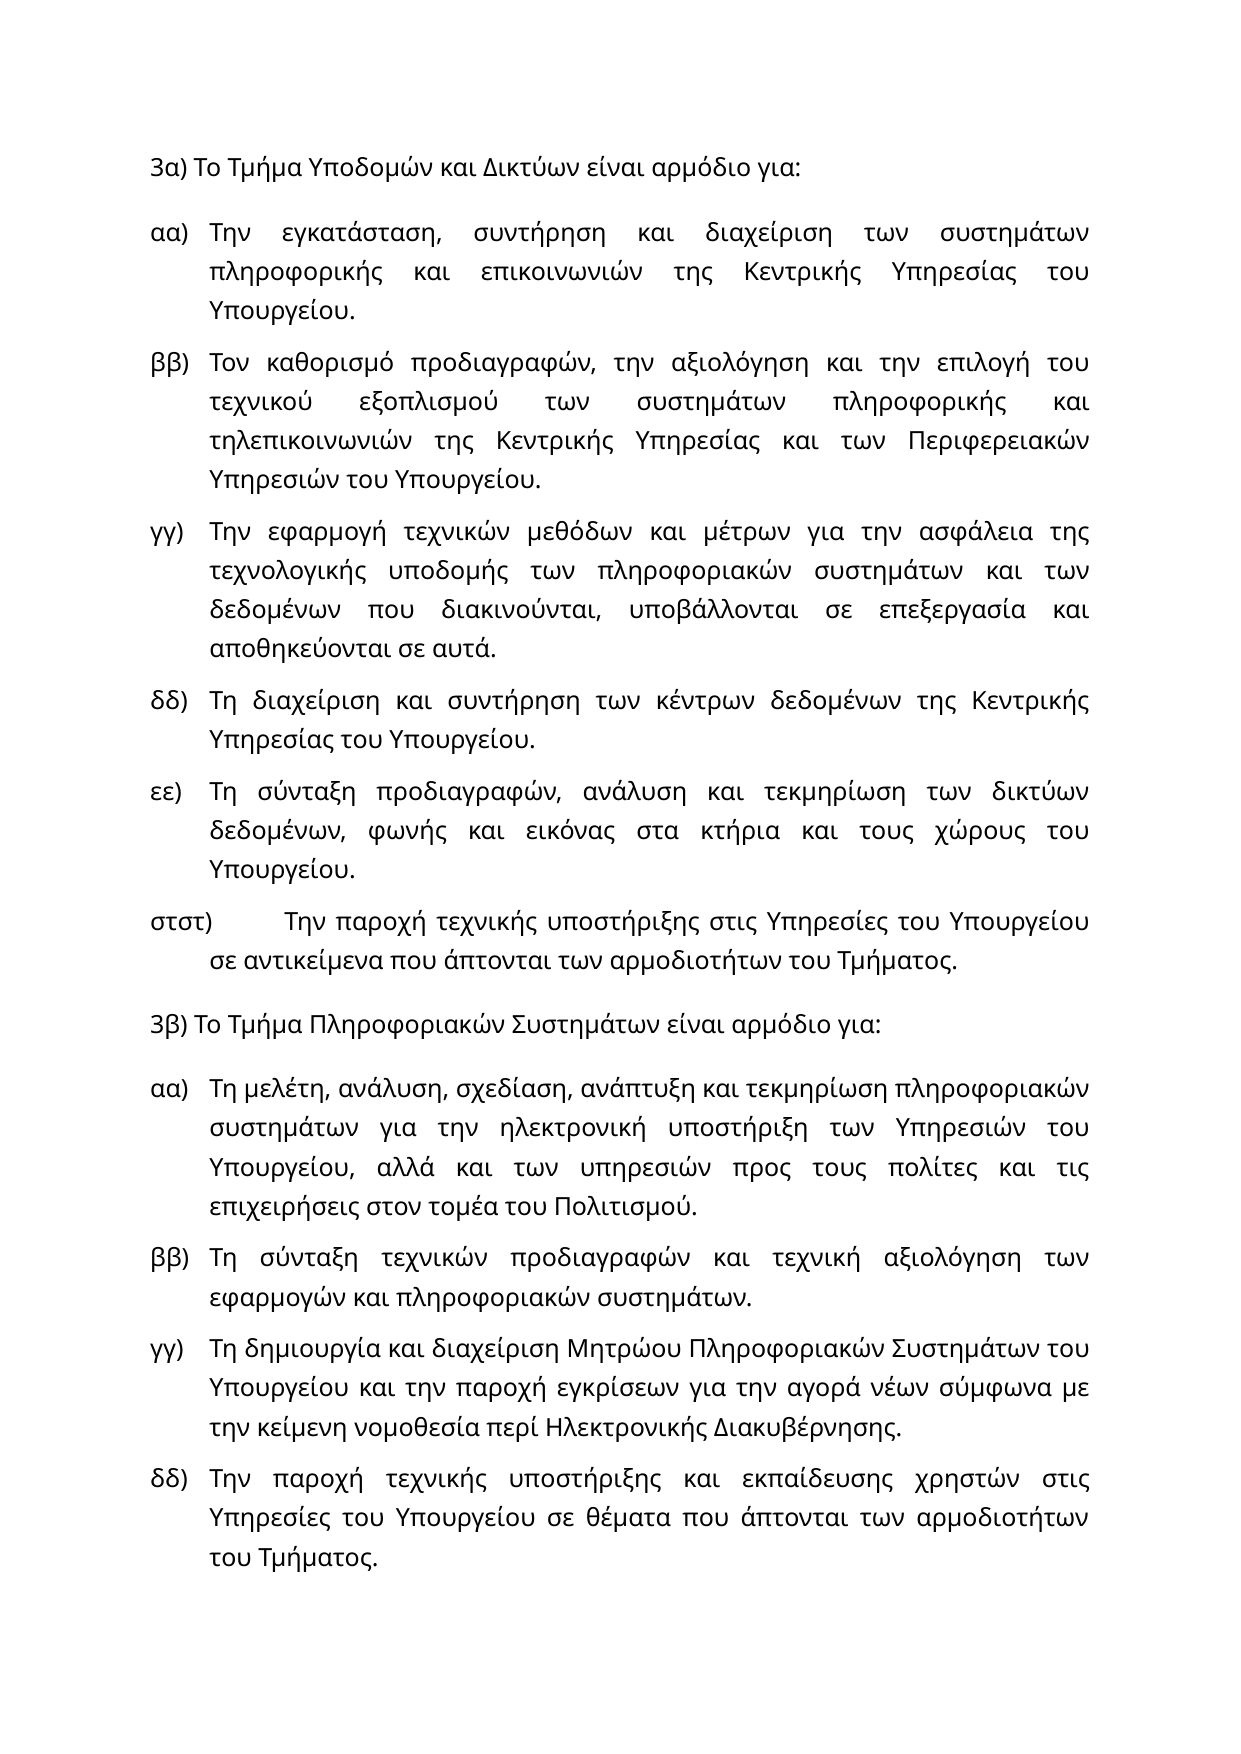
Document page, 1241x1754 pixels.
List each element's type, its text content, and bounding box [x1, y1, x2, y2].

list στστ) Την παροχή τεχνικής υποστήριξης στις Υπηρεσίες του Υπουργείου σε αντικείμενα που άπτονται των αρμοδιοτήτων του Τμήματος. [150, 903, 1090, 977]
list εε) Τη σύνταξη προδιαγραφών, ανάλυση και τεκμηρίωση των δικτύων δεδομένων, φωνής και εικόνας στα κτήρια και τους χώρους του Υπουργείου. [150, 773, 1090, 886]
list γγ) Τη δημιουργία και διαχείριση Μητρώου Πληροφοριακών Συστημάτων του Υπουργείου και την παροχή εγκρίσεων για την αγορά νέων σύμφωνα με την κείμενη νομοθεσία περί Ηλεκτρονικής Διακυβέρνησης. [150, 1331, 1090, 1443]
list αα) Τη μελέτη, ανάλυση, σχεδίαση, ανάπτυξη και τεκμηρίωση πληροφοριακών συστημάτων για την ηλεκτρονική υποστήριξη των Υπηρεσιών του Υπουργείου, αλλά και των υπηρεσιών προς τους πολίτες και τις επιχειρήσεις στον τομέα του Πολιτισμού. [150, 1071, 1090, 1222]
list δδ) Τη διαχείριση και συντήρηση των κέντρων δεδομένων της Κεντρικής Υπηρεσίας του Υπουργείου. [150, 682, 1090, 756]
list γγ) Την εφαρμογή τεχνικών μεθόδων και μέτρων για την ασφάλεια της τεχνολογικής υποδομής των πληροφοριακών συστημάτων και των δεδομένων που διακινούνται, υποβάλλονται σε επεξεργασία και αποθηκεύονται σε αυτά. [150, 513, 1090, 665]
list δδ) Την παροχή τεχνικής υποστήριξης και εκπαίδευσης χρηστών στις Υπηρεσίες του Υπουργείου σε θέματα που άπτονται των αρμοδιοτήτων του Τμήματος. [150, 1461, 1090, 1573]
text 3α) Το Τμήμα Υποδομών και Δικτύων είναι αρμόδιο για: [150, 150, 1090, 184]
text 3β) Το Τμήμα Πληροφοριακών Συστημάτων είναι αρμόδιο για: [150, 1007, 1090, 1041]
list αα) Την εγκατάσταση, συντήρηση και διαχείριση των συστημάτων πληροφορικής και επικοινωνιών της Κεντρικής Υπηρεσίας του Υπουργείου. [150, 214, 1090, 327]
list ββ) Τον καθορισμό προδιαγραφών, την αξιολόγηση και την επιλογή του τεχνικού εξοπλισμού των συστημάτων πληροφορικής και τηλεπικοινωνιών της Κεντρικής Υπηρεσίας και των Περιφερειακών Υπηρεσιών του Υπουργείου. [150, 344, 1090, 496]
list ββ) Τη σύνταξη τεχνικών προδιαγραφών και τεχνική αξιολόγηση των εφαρμογών και πληροφοριακών συστημάτων. [150, 1240, 1090, 1313]
